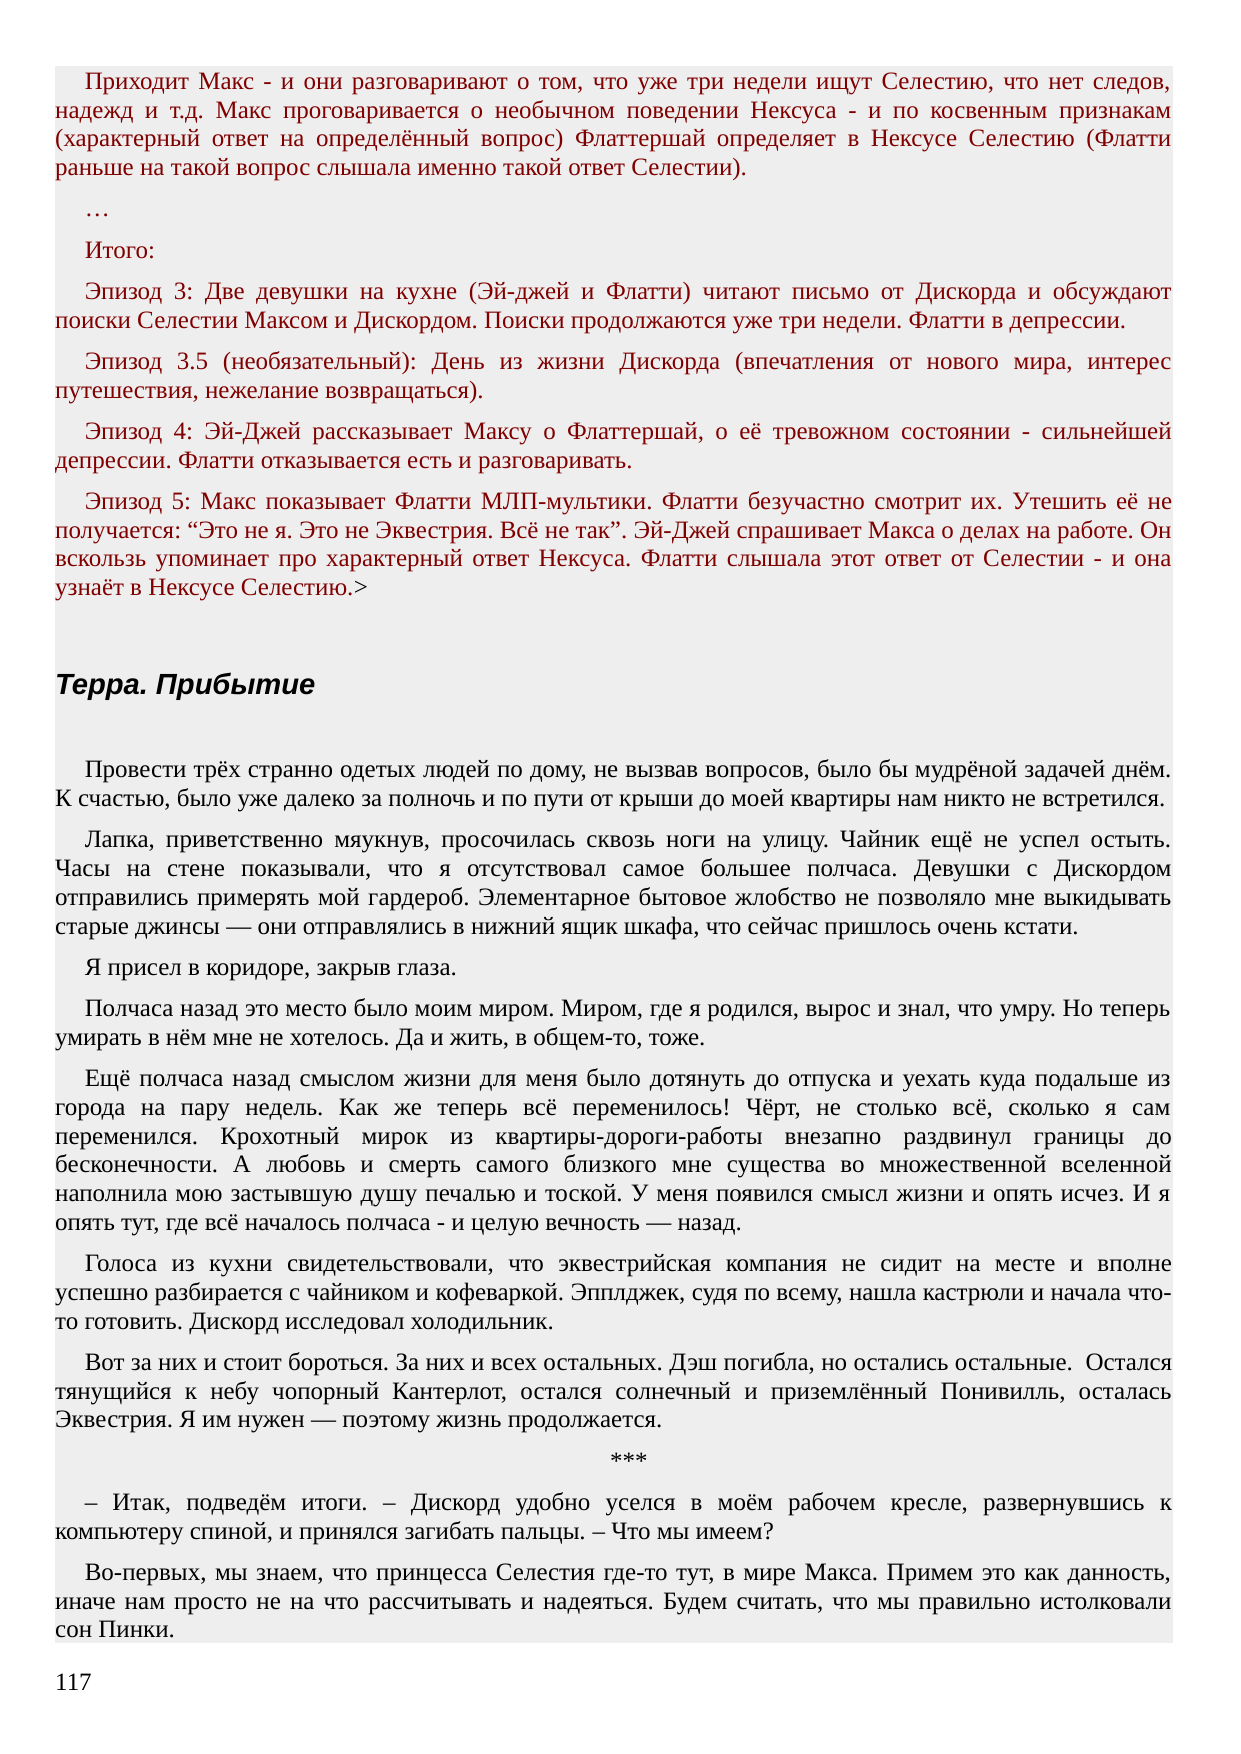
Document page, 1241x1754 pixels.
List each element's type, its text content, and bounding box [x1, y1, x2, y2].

text Лапка, приветственно мяукнув, просочилась сквозь ноги на улицу. Чайник ещё не успел остыть. Часы на стене показывали, что я отсутствовал самое большее полчаса. Девушки с Дискордом отправились примерять мой гардероб. Элементарное бытовое жлобство не позволяло мне выкидывать старые джинсы — они отправлялись в нижний ящик шкафа, что сейчас пришлось очень кстати. [55, 824, 1173, 939]
subtitle Терра. Прибытие [55, 667, 1173, 701]
text Провести трёх странно одетых людей по дому, не вызвав вопросов, было бы мудрёной задачей днём. К счастью, было уже далеко за полночь и по пути от крыши до моей квартиры нам никто не встретился. [55, 754, 1173, 812]
text *** [55, 1446, 1173, 1474]
text Вот за них и стоит бороться. За них и всех остальных. Дэш погибла, но остались остальные. Остался тянущийся к небу чопорный Кантерлот, остался солнечный и приземлённый Понивилль, осталась Эквестрия. Я им нужен — поэтому жизнь продолжается. [55, 1347, 1173, 1433]
text Голоса из кухни свидетельствовали, что эквестрийская компания не сидит на месте и вполне успешно разбирается с чайником и кофеваркой. Эпплджек, судя по всему, нашла кастрюли и начала что-то готовить. Дискорд исследовал холодильник. [55, 1248, 1173, 1334]
text Во-первых, мы знаем, что принцесса Селестия где-то тут, в мире Макса. Примем это как данность, иначе нам просто не на что рассчитывать и надеяться. Будем считать, что мы правильно истолковали сон Пинки. [55, 1557, 1173, 1643]
text Эпизод 5: Макс показывает Флатти МЛП-мультики. Флатти безучастно смотрит их. Утешить её не получается: “Это не я. Это не Эквестрия. Всё не так”. Эй-Джей спрашивает Макса о делах на работе. Он вскользь упоминает про характерный ответ Нексуса. Флатти слышала этот ответ от Селестии - и она узнаёт в Нексусе Селестию.> [55, 486, 1173, 601]
text Эпизод 3.5 (необязательный): День из жизни Дискорда (впечатления от нового мира, интерес путешествия, нежелание возвращаться). [55, 346, 1173, 403]
text Итого: [55, 235, 1173, 263]
text … [55, 193, 1173, 222]
text – Итак, подведём итоги. – Дискорд удобно уселся в моём рабочем кресле, развернувшись к компьютеру спиной, и принялся загибать пальцы. – Что мы имеем? [55, 1487, 1173, 1544]
text Ещё полчаса назад смыслом жизни для меня было дотянуть до отпуска и уехать куда подальше из города на пару недель. Как же теперь всё переменилось! Чёрт, не столько всё, сколько я сам переменился. Крохотный мирок из квартиры-дороги-работы внезапно раздвинул границы до бесконечности. А любовь и смерть самого близкого мне существа во множественной вселенной наполнила мою застывшую душу печалью и тоской. У меня появился смысл жизни и опять исчез. И я опять тут, где всё началось полчаса - и целую вечность — назад. [55, 1063, 1173, 1236]
text Полчаса назад это место было моим миром. Миром, где я родился, вырос и знал, что умру. Но теперь умирать в нём мне не хотелось. Да и жить, в общем-то, тоже. [55, 993, 1173, 1051]
text Приходит Макс - и они разговаривают о том, что уже три недели ищут Селестию, что нет следов, надежд и т.д. Макс проговаривается о необычном поведении Нексуса - и по косвенным признакам (характерный ответ на определённый вопрос) Флаттершай определяет в Нексусе Селестию (Флатти раньше на такой вопрос слышала именно такой ответ Селестии). [55, 66, 1173, 181]
text Эпизод 3: Две девушки на кухне (Эй-джей и Флатти) читают письмо от Дискорда и обсуждают поиски Селестии Максом и Дискордом. Поиски продолжаются уже три недели. Флатти в депрессии. [55, 276, 1173, 333]
text Эпизод 4: Эй-Джей рассказывает Максу о Флаттершай, о её тревожном состоянии - сильнейшей депрессии. Флатти отказывается есть и разговаривать. [55, 416, 1173, 473]
text Я присел в коридоре, закрыв глаза. [55, 952, 1173, 981]
